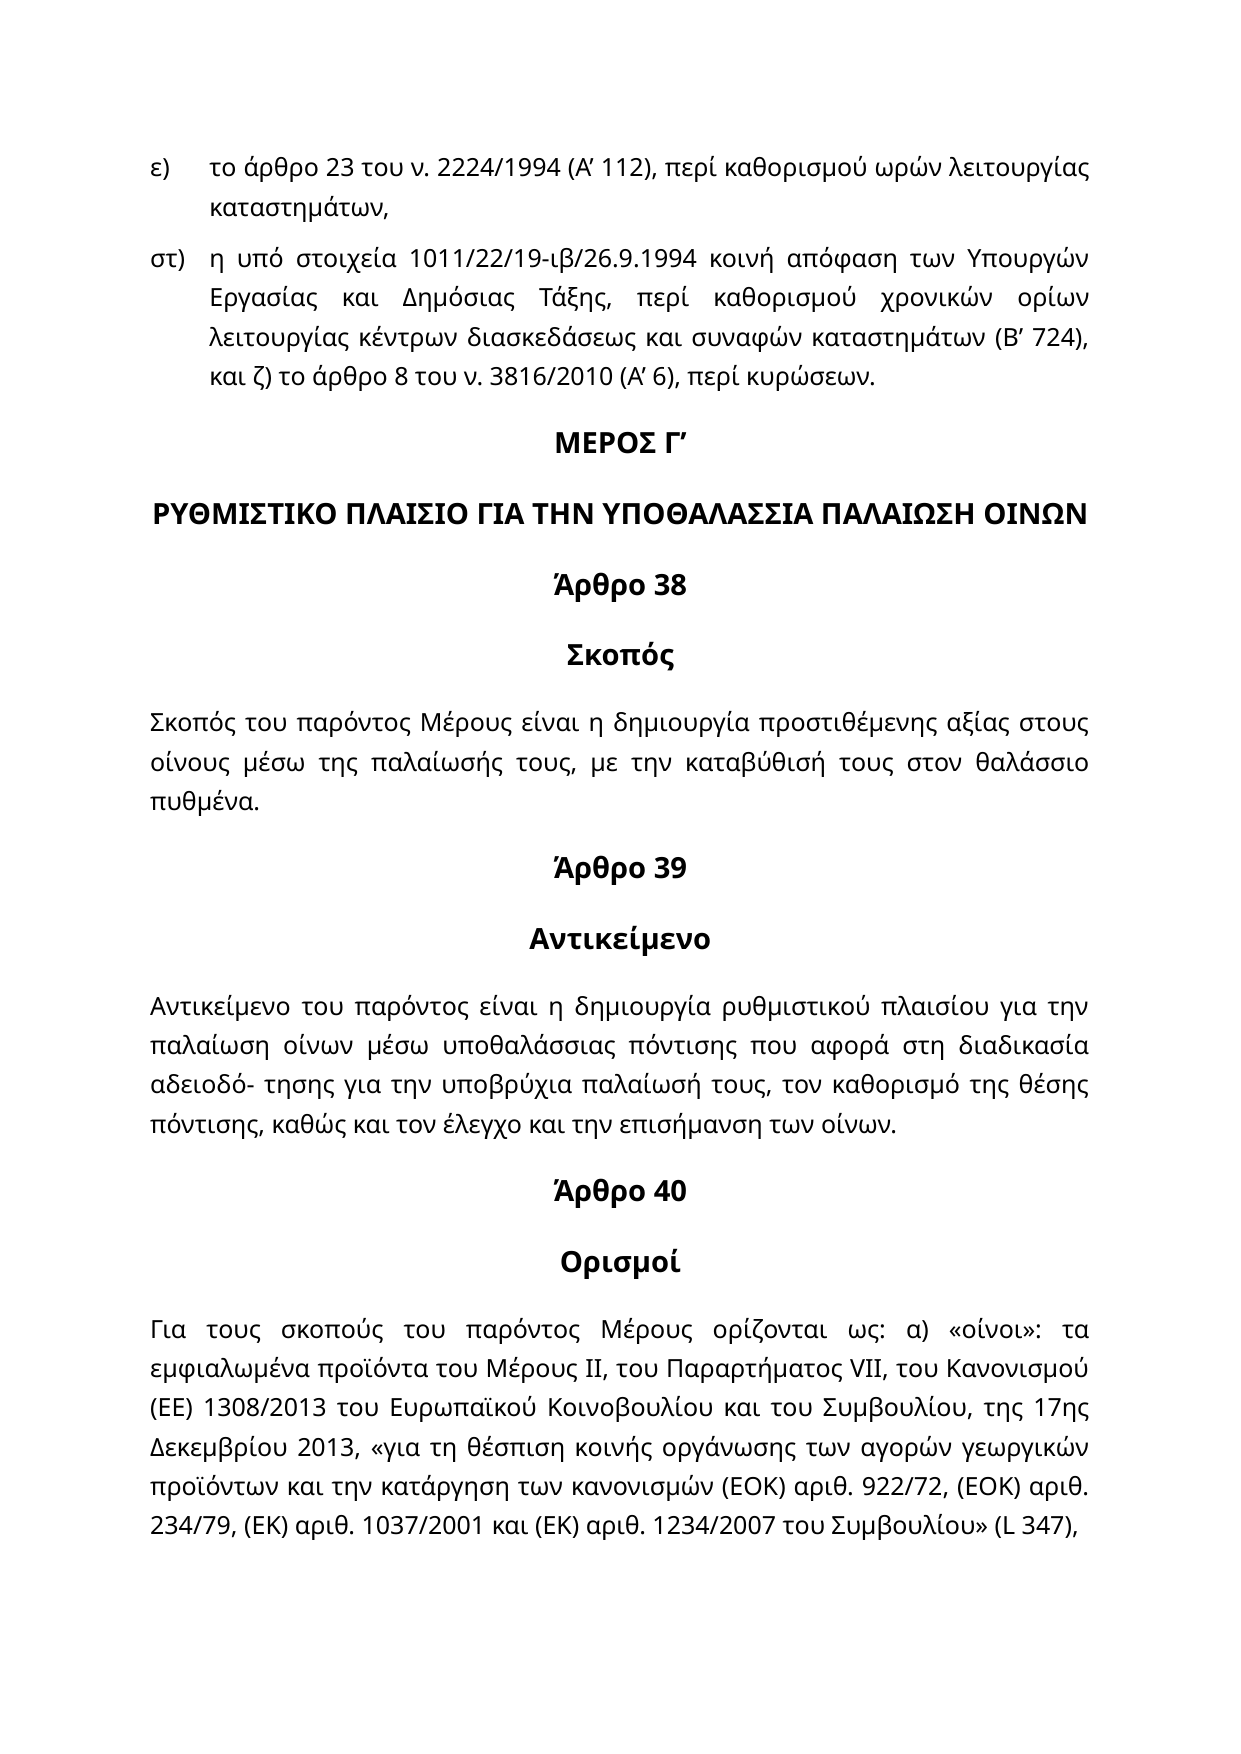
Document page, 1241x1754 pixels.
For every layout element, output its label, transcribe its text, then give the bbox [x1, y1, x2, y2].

subtitle ΜΕΡΟΣ Γ’ [150, 422, 1090, 462]
text Σκοπός του παρόντος Μέρους είναι η δημιουργία προστιθέμενης αξίας στους οίνους μέσω της παλαίωσής τους, με την καταβύθισή τους στον θαλάσσιο πυθμένα. [150, 705, 1090, 817]
subtitle ΡΥΘΜΙΣΤΙΚΟ ΠΛΑΙΣΙΟ ΓΙΑ ΤΗΝ ΥΠΟΘΑΛΑΣΣΙΑ ΠΑΛΑΙΩΣΗ ΟΙΝΩΝ [150, 493, 1090, 533]
subtitle Αντικείμενο [150, 918, 1090, 958]
list ε) το άρθρο 23 του ν. 2224/1994 (Α’ 112), περί καθορισμού ωρών λειτουργίας καταστημάτων, [150, 150, 1090, 223]
subtitle Άρθρο 39 [150, 847, 1090, 887]
list στ) η υπό στοιχεία 1011/22/19-ιβ/26.9.1994 κοινή απόφαση των Υπουργών Εργασίας και Δημόσιας Τάξης, περί καθορισμού χρονικών ορίων λειτουργίας κέντρων διασκεδάσεως και συναφών καταστημάτων (Β’ 724), και ζ) το άρθρο 8 του ν. 3816/2010 (Α’ 6), περί κυρώσεων. [150, 241, 1090, 392]
subtitle Άρθρο 40 [150, 1170, 1090, 1210]
text Αντικείμενο του παρόντος είναι η δημιουργία ρυθμιστικού πλαισίου για την παλαίωση οίνων μέσω υποθαλάσσιας πόντισης που αφορά στη διαδικασία αδειοδό- τησης για την υποβρύχια παλαίωσή τους, τον καθορισμό της θέσης πόντισης, καθώς και τον έλεγχο και την επισήμανση των οίνων. [150, 989, 1090, 1140]
subtitle Άρθρο 38 [150, 564, 1090, 603]
text Για τους σκοπούς του παρόντος Μέρους ορίζονται ως: α) «οίνοι»: τα εμφιαλωμένα προϊόντα του Μέρους ΙΙ, του Παραρτήματος VII, του Κανονισμού (ΕΕ) 1308/2013 του Ευρωπαϊκού Κοινοβουλίου και του Συμβουλίου, της 17ης Δεκεμβρίου 2013, «για τη θέσπιση κοινής οργάνωσης των αγορών γεωργικών προϊόντων και την κατάργηση των κανονισμών (ΕΟΚ) αριθ. 922/72, (ΕΟΚ) αριθ. 234/79, (ΕΚ) αριθ. 1037/2001 και (ΕΚ) αριθ. 1234/2007 του Συμβουλίου» (L 347), [150, 1312, 1090, 1542]
subtitle Σκοπός [150, 634, 1090, 674]
subtitle Ορισμοί [150, 1241, 1090, 1281]
